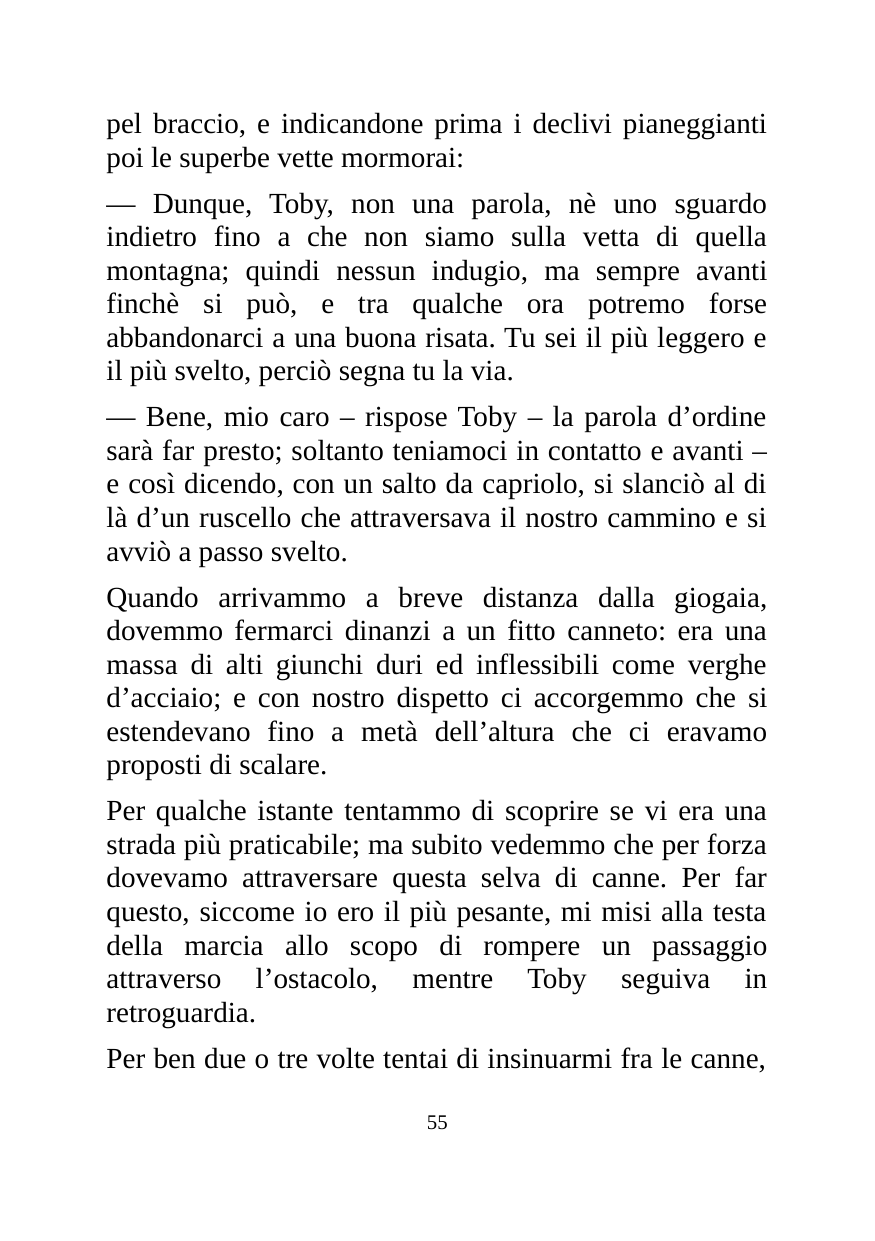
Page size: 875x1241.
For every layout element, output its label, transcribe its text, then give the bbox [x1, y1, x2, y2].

text — Bene, mio caro – rispose Toby – la parola d’ordine sarà far presto; soltanto teniamoci in contatto e avanti – e così dicendo, con un salto da capriolo, si slanciò al di là d’un ruscello che attraversava il nostro cammino e si avviò a passo svelto. [106, 399, 768, 567]
text Per qualche istante tentammo di scoprire se vi era una strada più praticabile; ma subito vedemmo che per forza dovevamo attraversare questa selva di canne. Per far questo, siccome io ero il più pesante, mi misi alla testa della marcia allo scopo di rompere un passaggio attraverso l’ostacolo, mentre Toby seguiva in retroguardia. [106, 793, 768, 1028]
text — Dunque, Toby, non una parola, nè uno sguardo indietro fino a che non siamo sulla vetta di quella montagna; quindi nessun indugio, ma sempre avanti finchè si può, e tra qualche ora potremo forse abbandonarci a una buona risata. Tu sei il più leggero e il più svelto, perciò segna tu la via. [106, 186, 768, 387]
text pel braccio, e indicandone prima i declivi pianeggianti poi le superbe vette mormorai: [106, 106, 768, 173]
text Per ben due o tre volte tentai di insinuarmi fra le canne, [106, 1041, 768, 1074]
text Quando arrivammo a breve distanza dalla giogaia, dovemmo fermarci dinanzi a un fitto canneto: era una massa di alti giunchi duri ed inflessibili come verghe d’acciaio; e con nostro dispetto ci accorgemmo che si estendevano fino a metà dell’altura che ci eravamo proposti di scalare. [106, 580, 768, 781]
